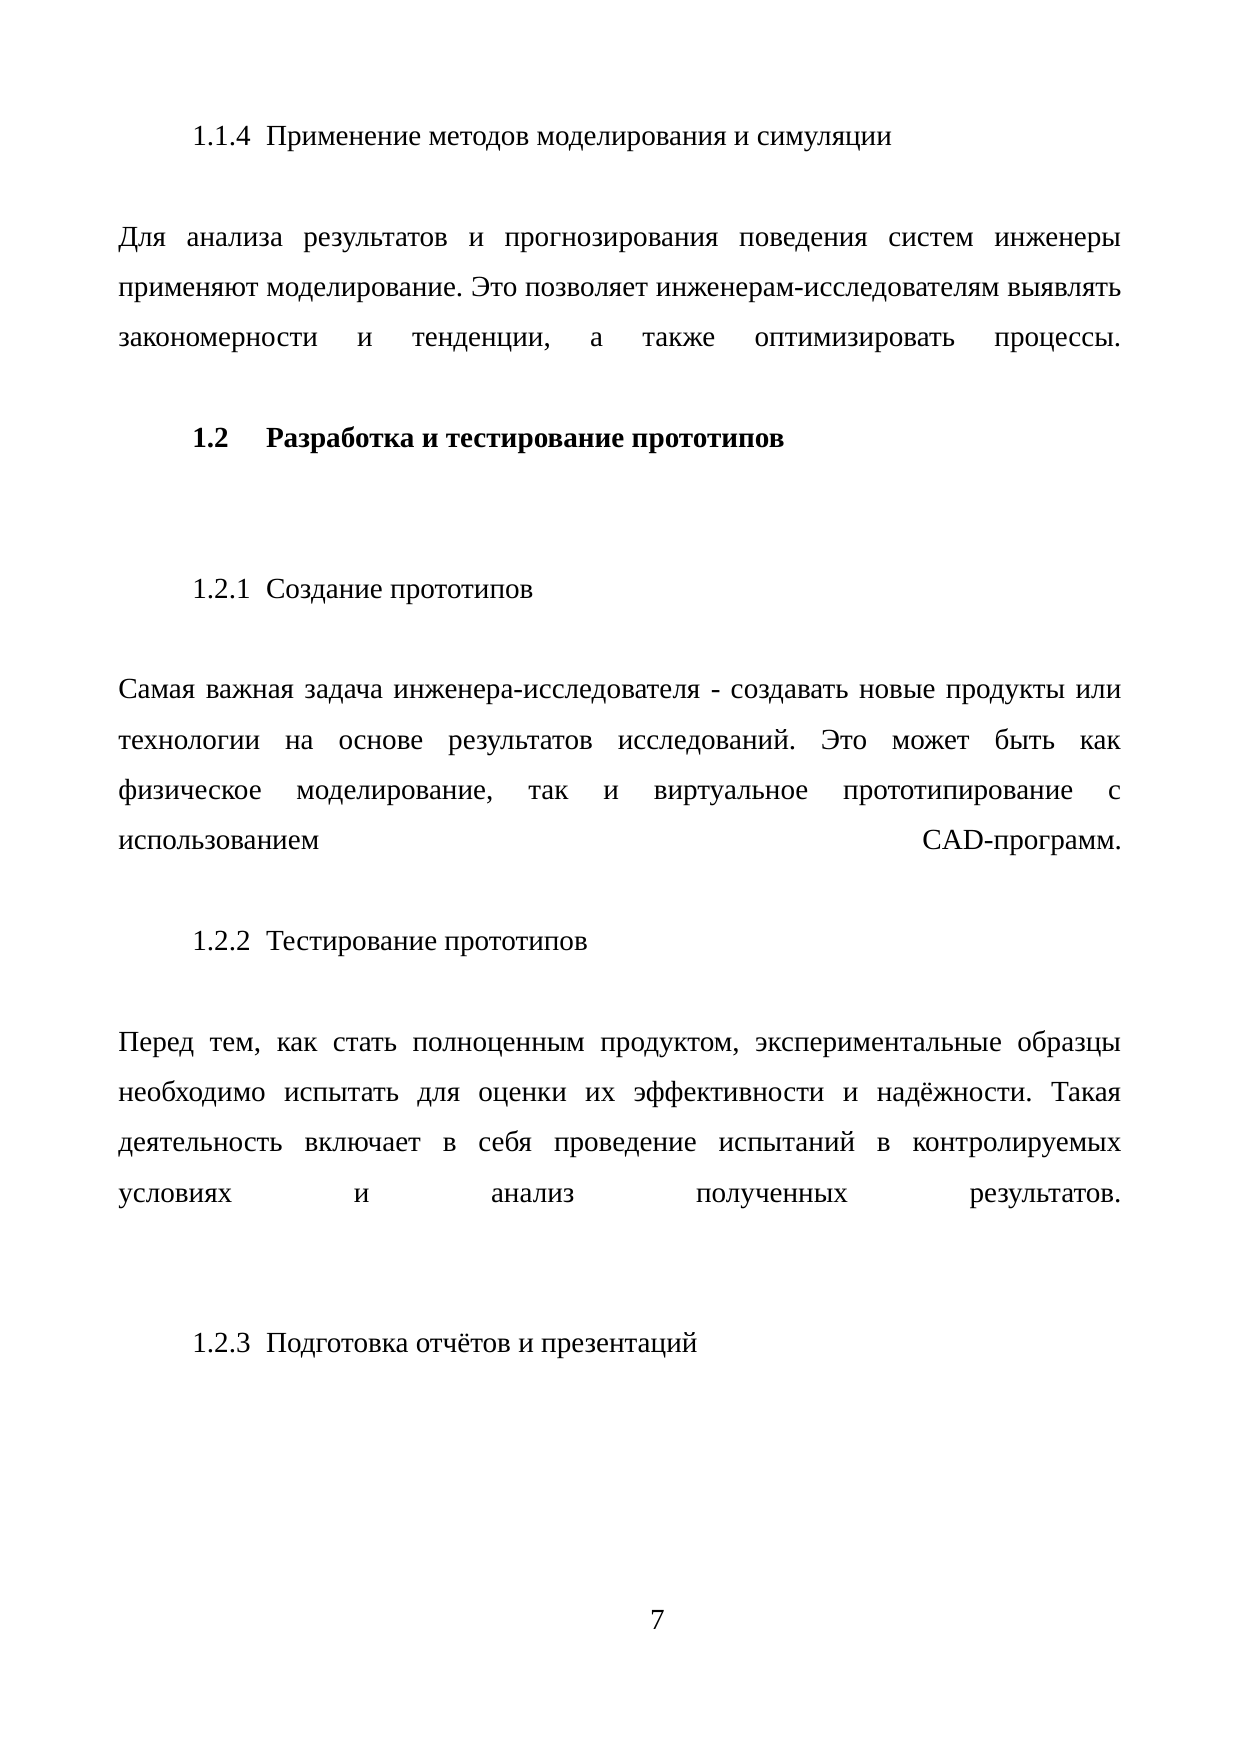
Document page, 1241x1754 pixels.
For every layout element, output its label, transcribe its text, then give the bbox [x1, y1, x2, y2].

text Перед тем, как стать полноценным продуктом, экспериментальные образцы необходимо испытать для оценки их эффективности и надёжности. Такая деятельность включает в себя проведение испытаний в контролируемых условиях и анализ полученных результатов. [118, 973, 1122, 1309]
subtitle Подготовка отчётов и презентаций [118, 1326, 1122, 1359]
subtitle Создание прототипов [118, 571, 1122, 604]
text Самая важная задача инженера-исследователя - создавать новые продукты или технологии на основе результатов исследований. Это может быть как физическое моделирование, так и виртуальное прототипирование с использованием CAD-программ. [118, 621, 1122, 906]
subtitle Разработка и тестирование прототипов [118, 420, 1122, 453]
subtitle Для анализа результатов и прогнозирования поведения систем инженеры применяют моделирование. Это позволяет инженерам-исследователям выявлять закономерности и тенденции, а также оптимизировать процессы. [118, 168, 1122, 403]
subtitle Применение методов моделирования и симуляции [118, 118, 1122, 152]
subtitle Тестирование прототипов [118, 923, 1122, 957]
